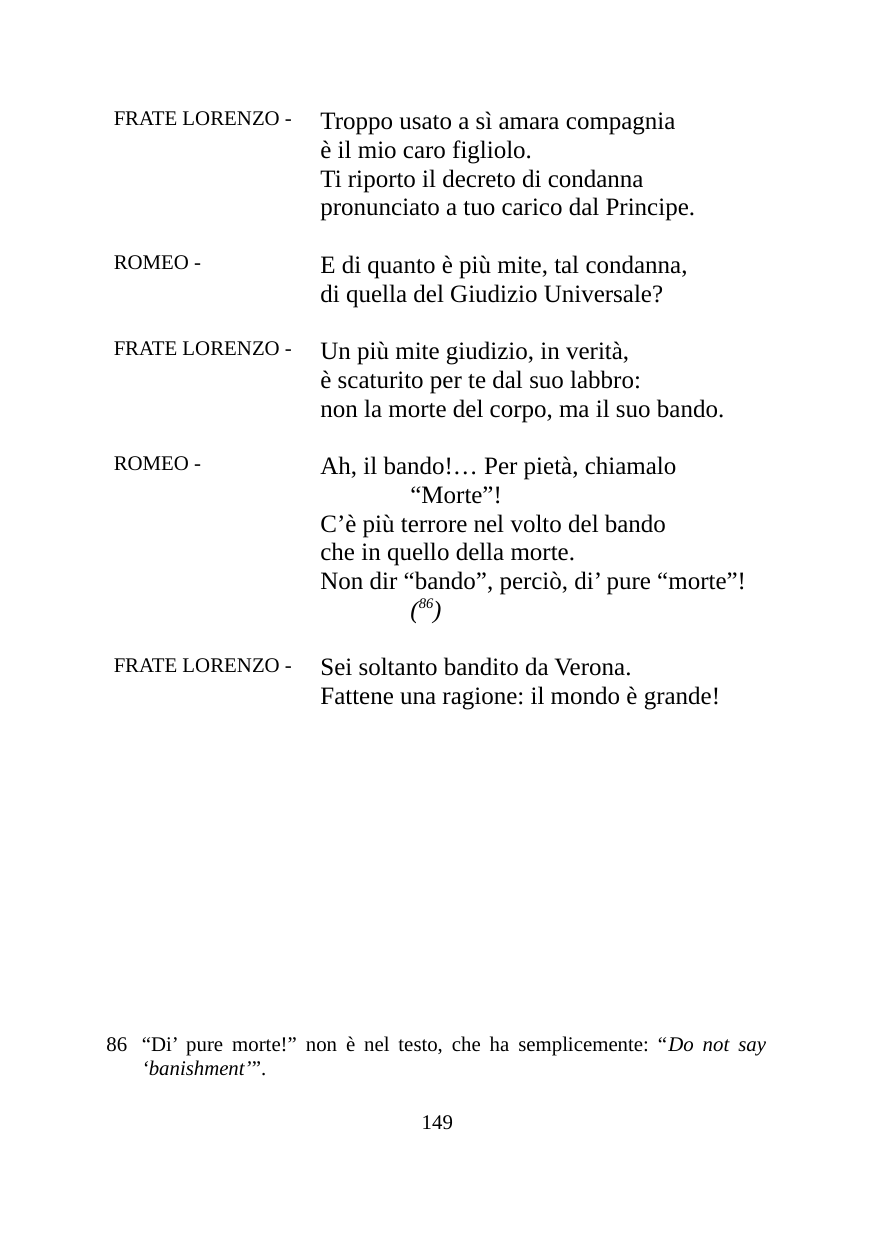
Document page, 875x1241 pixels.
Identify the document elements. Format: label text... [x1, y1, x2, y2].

table_cell FRATE LORENZO - [106, 106, 313, 250]
table_cell Ah, il bando!… Per pietà, chiamalo “Morte”! C’è più terrore nel volto del bando che in quello della morte. Non dir “bando”, perciò, di’ pure “morte”!() [313, 451, 768, 652]
table_cell ROMEO - [106, 250, 313, 336]
table_cell FRATE LORENZO - [106, 336, 313, 451]
table_cell ROMEO - [106, 451, 313, 652]
table_cell FRATE LORENZO - [106, 653, 313, 739]
table_cell Un più mite giudizio, in verità, è scaturito per te dal suo labbro: non la morte del corpo, ma il suo bando. [313, 336, 768, 451]
table_cell Sei soltanto bandito da Verona. Fattene una ragione: il mondo è grande! [313, 653, 768, 739]
table_cell E di quanto è più mite, tal condanna, di quella del Giudizio Universale? [313, 250, 768, 336]
table_cell Troppo usato a sì amara compagnia è il mio caro figliolo. Ti riporto il decreto di condanna pronunciato a tuo carico dal Principe. [313, 106, 768, 250]
